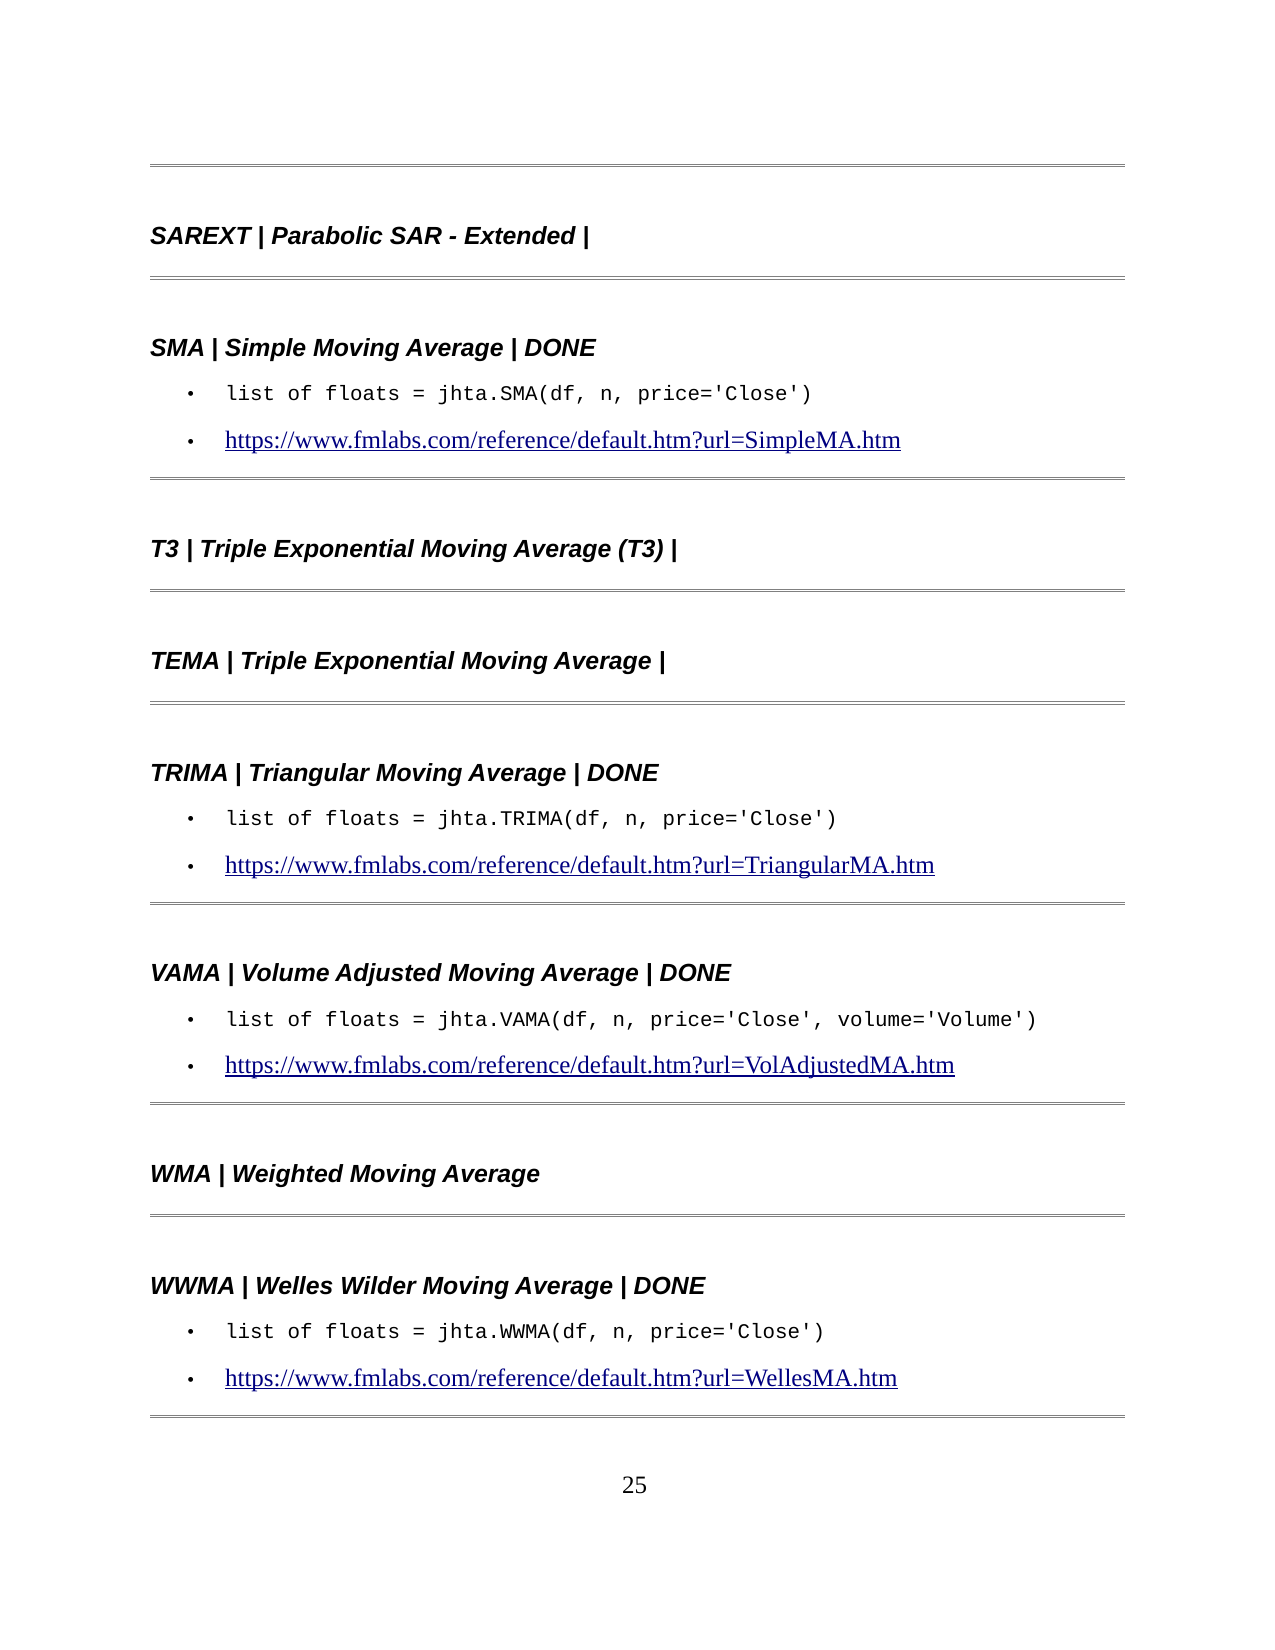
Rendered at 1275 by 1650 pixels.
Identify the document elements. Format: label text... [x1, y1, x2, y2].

subtitle WMA | Weighted Moving Average [150, 1159, 1125, 1187]
list https://www.fmlabs.com/reference/default.htm?url=SimpleMA.htm [187, 425, 1125, 454]
subtitle WWMA | Welles Wilder Moving Average | DONE [150, 1271, 1125, 1300]
list list of floats = jhta.VAMA(df, n, price='Close', volume='Volume') [187, 1008, 1125, 1032]
subtitle T3 | Triple Exponential Moving Average (T3) | [150, 534, 1125, 562]
subtitle TEMA | Triple Exponential Moving Average | [150, 646, 1125, 674]
list https://www.fmlabs.com/reference/default.htm?url=TriangularMA.htm [187, 850, 1125, 878]
list list of floats = jhta.WWMA(df, n, price='Close') [187, 1321, 1125, 1345]
subtitle SAREXT | Parabolic SAR - Extended | [150, 221, 1125, 250]
subtitle VAMA | Volume Adjusted Moving Average | DONE [150, 958, 1125, 987]
list https://www.fmlabs.com/reference/default.htm?url=WellesMA.htm [187, 1363, 1125, 1391]
list https://www.fmlabs.com/reference/default.htm?url=VolAdjustedMA.htm [187, 1050, 1125, 1079]
list list of floats = jhta.SMA(df, n, price='Close') [187, 383, 1125, 407]
subtitle TRIMA | Triangular Moving Average | DONE [150, 758, 1125, 787]
list list of floats = jhta.TRIMA(df, n, price='Close') [187, 808, 1125, 832]
subtitle SMA | Simple Moving Average | DONE [150, 333, 1125, 362]
